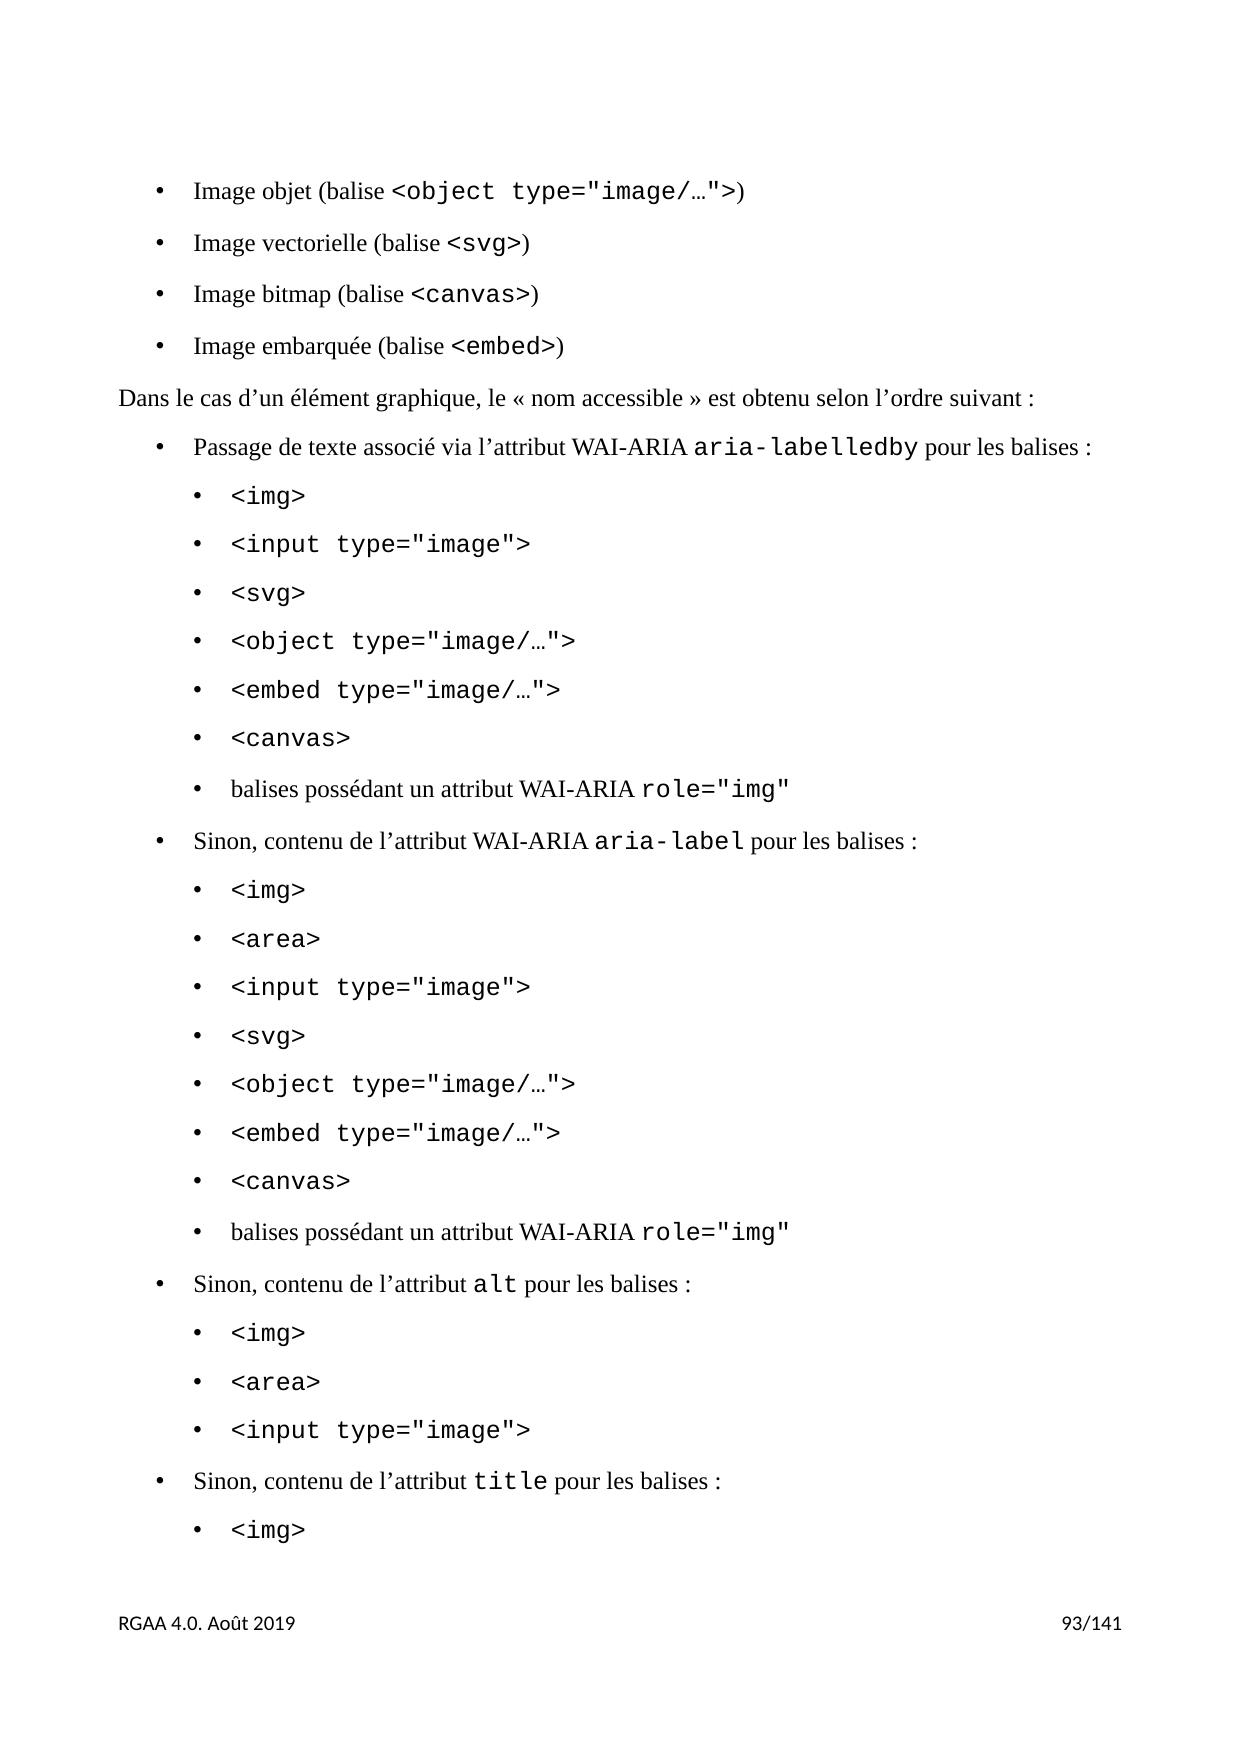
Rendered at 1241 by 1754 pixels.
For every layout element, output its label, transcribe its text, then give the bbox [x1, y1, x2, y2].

list <input type="image"> [193, 532, 1122, 560]
list <canvas> [193, 1169, 1122, 1197]
list Image vectorielle (balise <svg>) [156, 228, 1122, 259]
list <area> [193, 1369, 1122, 1397]
list <canvas> [193, 726, 1122, 754]
list Sinon, contenu de l’attribut alt pour les balises : [156, 1269, 1122, 1300]
list <img> [193, 878, 1122, 906]
list Sinon, contenu de l’attribut title pour les balises : [156, 1466, 1122, 1497]
list <img> [193, 1321, 1122, 1349]
list <object type="image/…"> [193, 1072, 1122, 1100]
list Sinon, contenu de l’attribut WAI-ARIA aria-label pour les balises : [156, 826, 1122, 857]
list Image bitmap (balise <canvas>) [156, 279, 1122, 310]
list <input type="image"> [193, 975, 1122, 1003]
list <img> [193, 1518, 1122, 1546]
list Passage de texte associé via l’attribut WAI-ARIA aria-labelledby pour les balises : [156, 432, 1122, 462]
list balises possédant un attribut WAI-ARIA role="img" [193, 1217, 1122, 1248]
list Image objet (balise <object type="image/…">) [156, 176, 1122, 207]
list Image embarquée (balise <embed>) [156, 331, 1122, 362]
list balises possédant un attribut WAI-ARIA role="img" [193, 774, 1122, 805]
list <input type="image"> [193, 1418, 1122, 1446]
list <object type="image/…"> [193, 629, 1122, 657]
text Dans le cas d’un élément graphique, le « nom accessible » est obtenu selon l’ordre suivant : [118, 383, 1122, 411]
list <embed type="image/…"> [193, 1120, 1122, 1149]
list <area> [193, 926, 1122, 954]
list <svg> [193, 580, 1122, 609]
list <embed type="image/…"> [193, 677, 1122, 706]
list <svg> [193, 1023, 1122, 1052]
list <img> [193, 483, 1122, 512]
